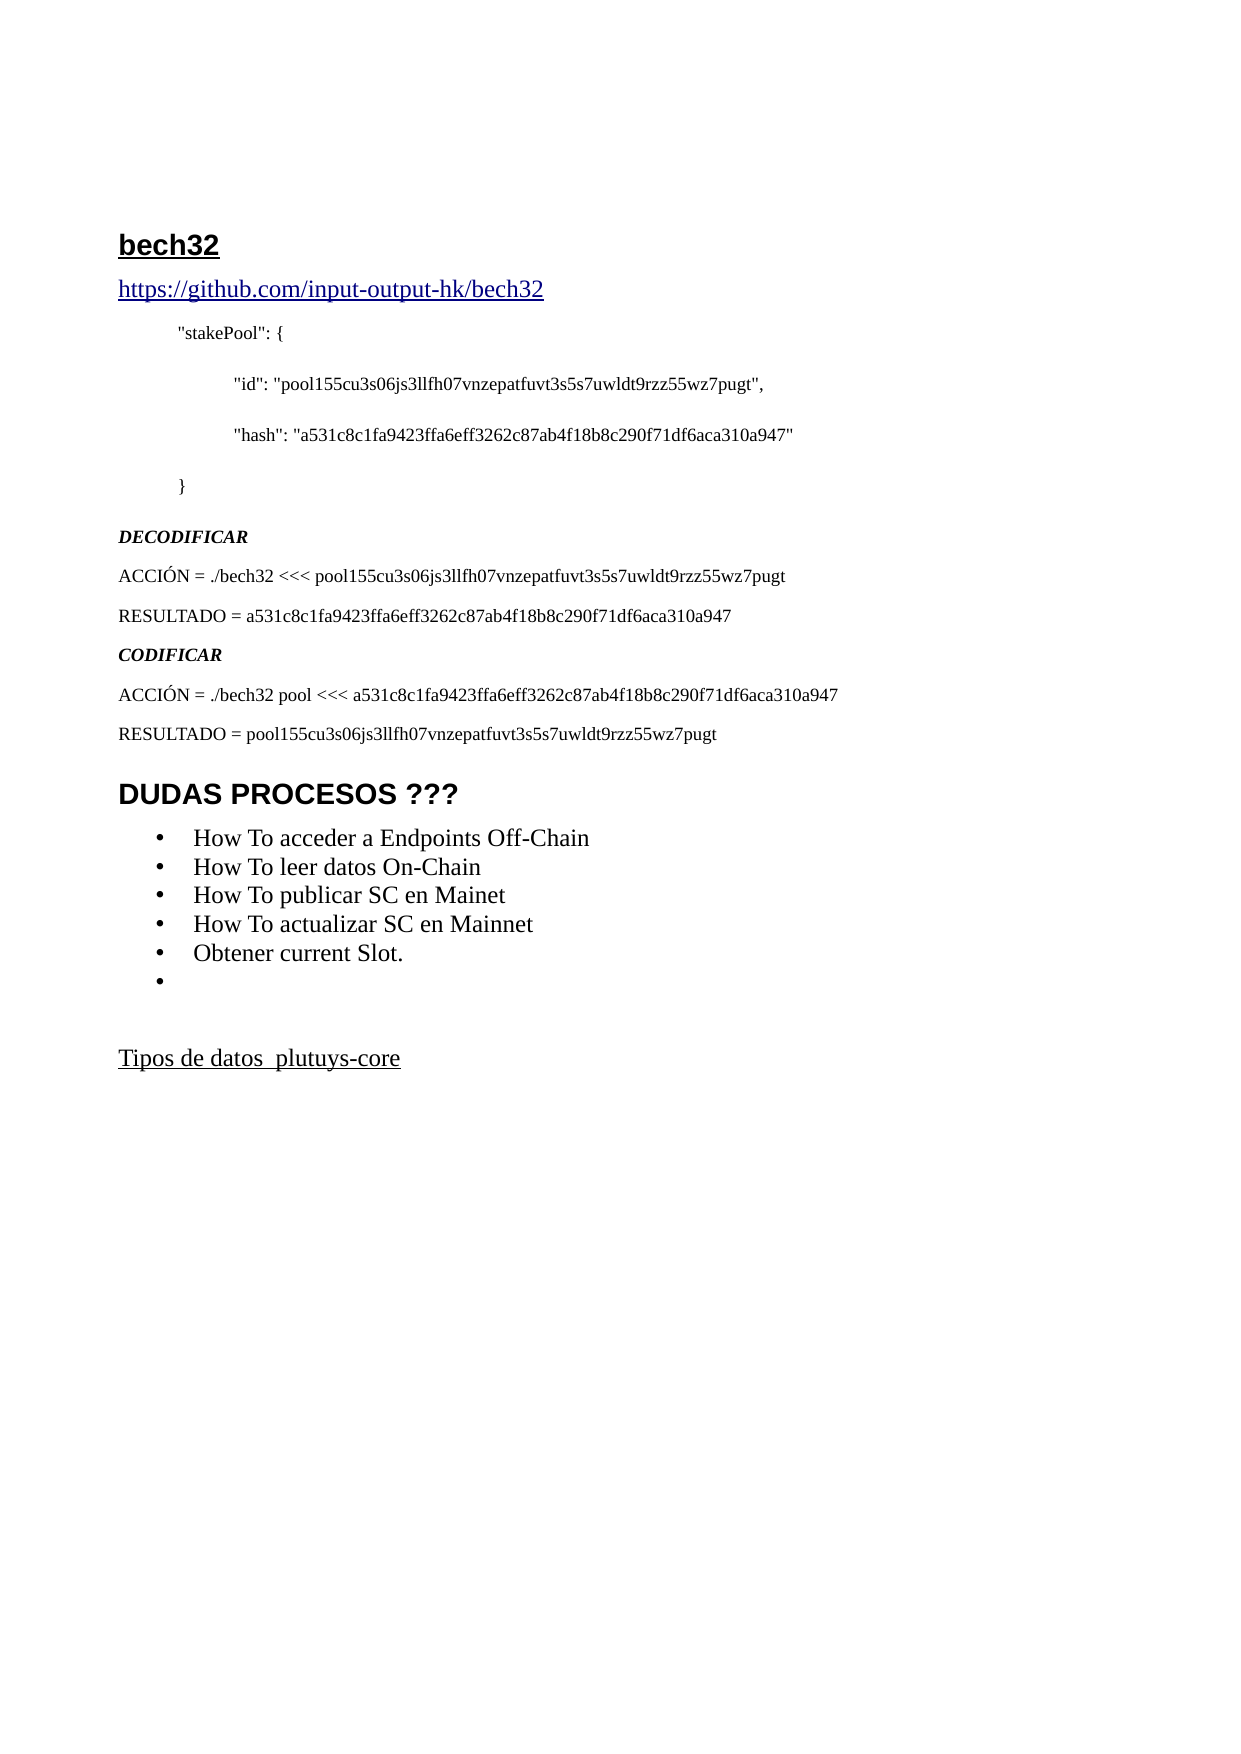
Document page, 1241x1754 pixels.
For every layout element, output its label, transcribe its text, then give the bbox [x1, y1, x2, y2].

text https://github.com/input-output-hk/bech32 [118, 274, 1122, 303]
text CODIFICAR [118, 644, 1122, 666]
text ACCIÓN = ./bech32 <<< pool155cu3s06js3llfh07vnzepatfuvt3s5s7uwldt9rzz55wz7pugt [118, 565, 1122, 587]
list How To publicar SC en Mainet [156, 881, 1122, 909]
text } [177, 475, 1063, 496]
text "stakePool": { [177, 322, 1063, 343]
list How To actualizar SC en Mainnet [156, 909, 1122, 938]
text RESULTADO = a531c8c1fa9423ffa6eff3262c87ab4f18b8c290f71df6aca310a947 [118, 605, 1122, 626]
list How To leer datos On-Chain [156, 852, 1122, 881]
text ACCIÓN = ./bech32 pool <<< a531c8c1fa9423ffa6eff3262c87ab4f18b8c290f71df6aca310a947 [118, 683, 1122, 705]
list How To acceder a Endpoints Off-Chain [156, 823, 1122, 852]
text "id": "pool155cu3s06js3llfh07vnzepatfuvt3s5s7uwldt9rzz55wz7pugt", [177, 373, 1063, 394]
subtitle bech32 [118, 228, 1122, 262]
text "hash": "a531c8c1fa9423ffa6eff3262c87ab4f18b8c290f71df6aca310a947" [177, 424, 1063, 445]
text Tipos de datos plutuys-core [118, 1043, 1122, 1072]
text DECODIFICAR [118, 526, 1122, 547]
text RESULTADO = pool155cu3s06js3llfh07vnzepatfuvt3s5s7uwldt9rzz55wz7pugt [118, 723, 1122, 744]
list Obtener current Slot. [156, 938, 1122, 967]
subtitle DUDAS PROCESOS ??? [118, 777, 1122, 811]
